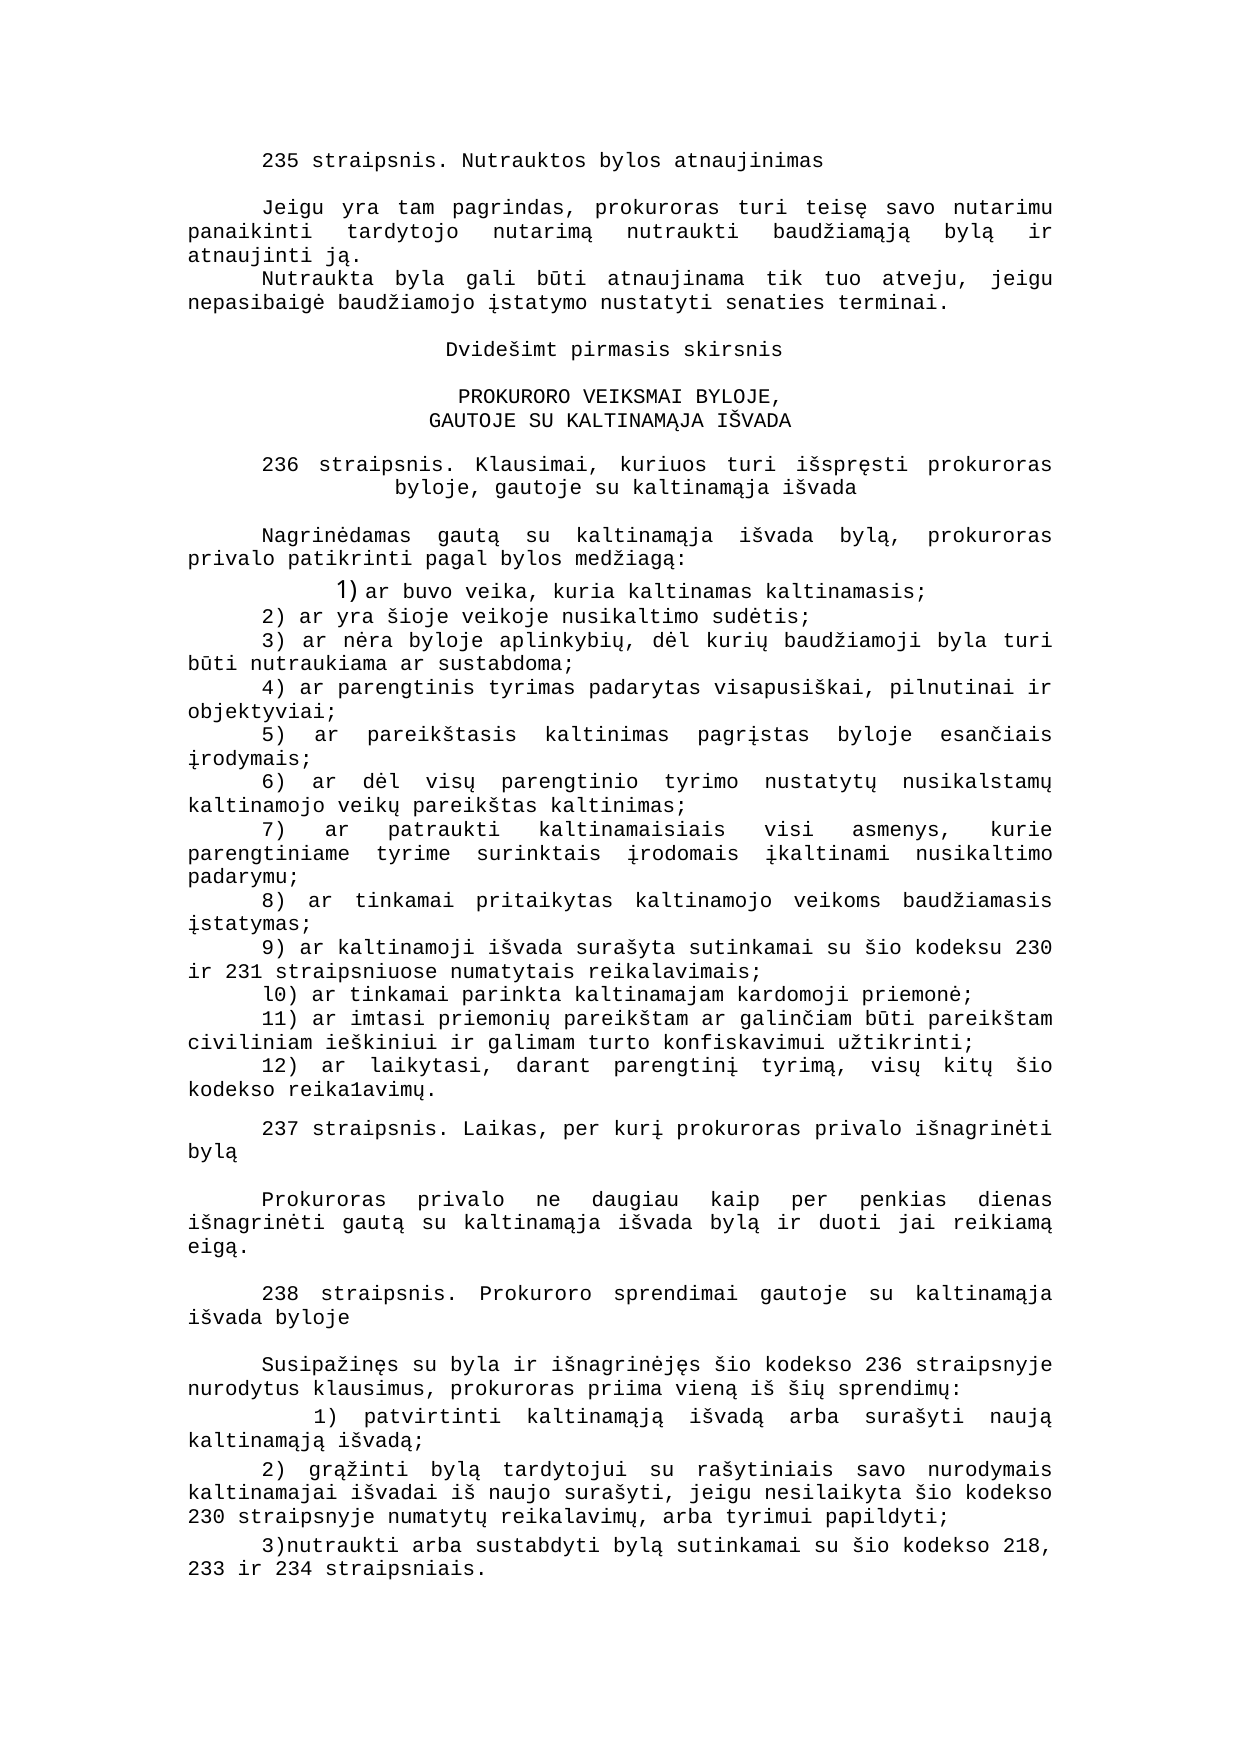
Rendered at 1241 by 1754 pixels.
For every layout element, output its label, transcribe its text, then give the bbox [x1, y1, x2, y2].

text Jeigu yra tam pagrindas, prokuroras turi teisę savo nutarimu panaikinti tardytojo nutarimą nutraukti baudžiamąją bylą ir atnaujinti ją. [187, 197, 1053, 268]
text 2) ar yra šioje veikoje nusikaltimo sudėtis; [187, 606, 1053, 630]
text Nutraukta byla gali būti atnaujinama tik tuo atveju, jeigu nepasibaigė baudžiamojo įstatymo nustatyti senaties terminai. [187, 268, 1053, 316]
text l0) ar tinkamai parinkta kaltinamajam kardomoji priemonė; [187, 984, 1053, 1008]
text 12) ar laikytasi, darant parengtinį tyrimą, visų kitų šio kodekso reika1avimų. [187, 1055, 1053, 1103]
text Nagrinėdamas gautą su kaltinamąja išvada bylą, prokuroras privalo patikrinti pagal bylos medžiagą: [187, 525, 1053, 572]
list ar buvo veika, kuria kaltinamas kaltinamasis; [261, 572, 1053, 606]
text 238 straipsnis. Prokuroro sprendimai gautoje su kaltinamąja išvada byloje [187, 1283, 1053, 1330]
text 8) ar tinkamai pritaikytas kaltinamojo veikoms baudžiamasis įstatymas; [187, 890, 1053, 937]
text 4) ar parengtinis tyrimas padarytas visapusiškai, pilnutinai ir objektyviai; [187, 677, 1053, 724]
text 5) ar pareikštasis kaltinimas pagrįstas byloje esančiais įrodymais; [187, 724, 1053, 772]
text 2) grąžinti bylą tardytojui su rašytiniais savo nurodymais kaltinamajai išvadai iš naujo surašyti, jeigu nesilaikyta šio kodekso 230 straipsnyje numatytų reikalavimų, arba tyrimui papildyti; [187, 1459, 1053, 1529]
text Dvidešimt pirmasis skirsnis [187, 339, 1053, 363]
text 3) ar nėra byloje aplinkybių, dėl kurių baudžiamoji byla turi būti nutraukiama ar sustabdoma; [187, 630, 1053, 677]
text 7) ar patraukti kaltinamaisiais visi asmenys, kurie parengtiniame tyrime surinktais įrodomais įkaltinami nusikaltimo padarymu; [187, 819, 1053, 890]
text 235 straipsnis. Nutrauktos bylos atnaujinimas [187, 150, 1053, 174]
text 236 straipsnis. Klausimai, kuriuos turi išspręsti prokuroras byloje, gautoje su kaltinamąja išvada [261, 454, 1053, 501]
text 11) ar imtasi priemonių pareikštam ar galinčiam būti pareikštam civiliniam ieškiniui ir galimam turto konfiskavimui užtikrinti; [187, 1008, 1053, 1055]
text 1) patvirtinti kaltinamąją išvadą arba surašyti naują kaltinamąją išvadą; [187, 1406, 1053, 1454]
text GAUTOJE SU KALTINAMĄJA IŠVADA [167, 410, 1053, 434]
text Prokuroras privalo ne daugiau kaip per penkias dienas išnagrinėti gautą su kaltinamąja išvada bylą ir duoti jai reikiamą eigą. [187, 1188, 1053, 1259]
text 9) ar kaltinamoji išvada surašyta sutinkamai su šio kodeksu 230 ir 231 straipsniuose numatytais reikalavimais; [187, 937, 1053, 984]
text PROKURORO VEIKSMAI BYLOJE, [187, 386, 1053, 410]
text Susipažinęs su byla ir išnagrinėjęs šio kodekso 236 straipsnyje nurodytus klausimus, prokuroras priima vieną iš šių sprendimų: [187, 1354, 1053, 1401]
text 3)nutraukti arba sustabdyti bylą sutinkamai su šio kodekso 218, 233 ir 234 straipsniais. [187, 1534, 1053, 1582]
text 6) ar dėl visų parengtinio tyrimo nustatytų nusikalstamų kaltinamojo veikų pareikštas kaltinimas; [187, 772, 1053, 819]
text 237 straipsnis. Laikas, per kurį prokuroras privalo išnagrinėti bylą [187, 1118, 1053, 1165]
